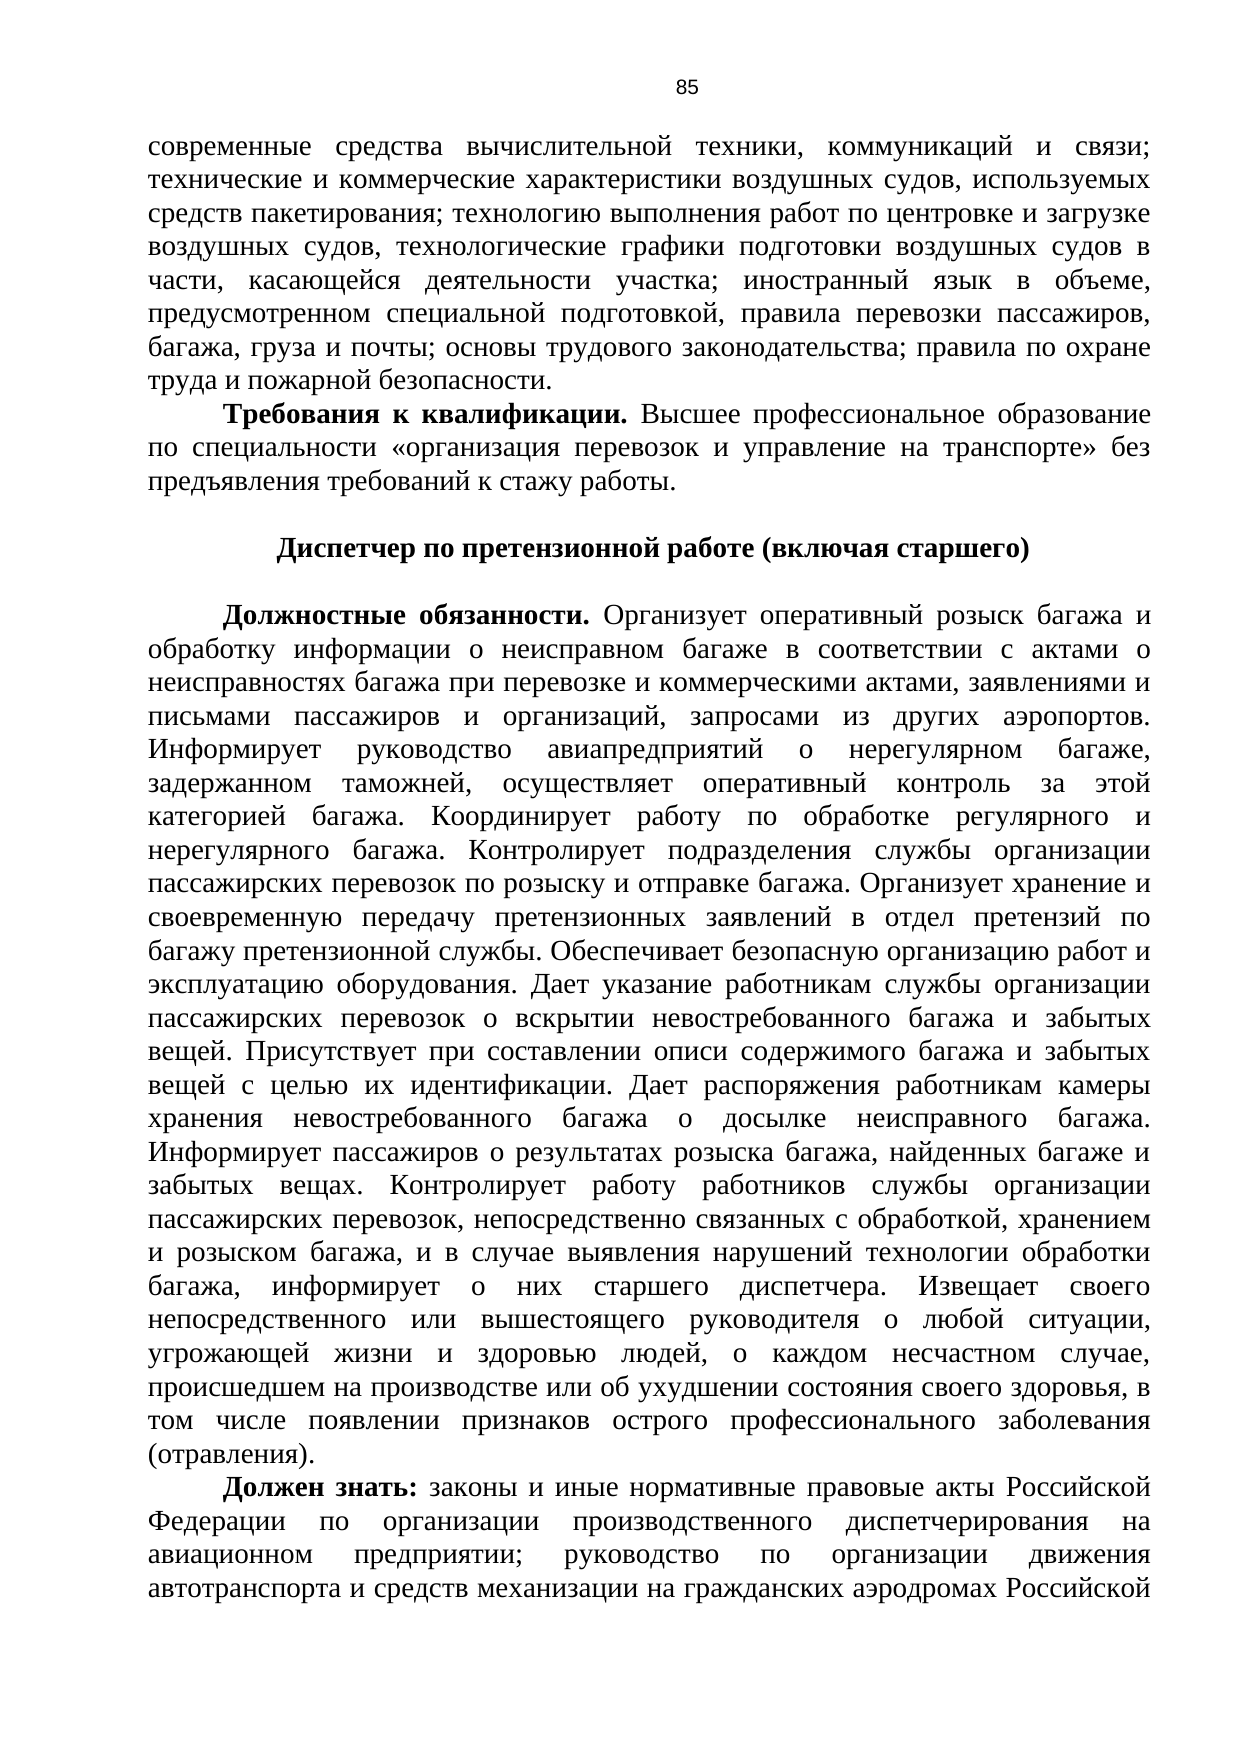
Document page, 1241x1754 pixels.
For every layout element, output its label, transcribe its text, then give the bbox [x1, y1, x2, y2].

subtitle Диспетчер по претензионной работе (включая старшего) [148, 530, 1152, 564]
text Требования к квалификации. Высшее профессиональное образование по специальности «организация перевозок и управление на транспорте» без предъявления требований к стажу работы. [148, 396, 1152, 497]
text Должностные обязанности. Организует оперативный розыск багажа и обработку информации о неисправном багаже в соответствии с актами о неисправностях багажа при перевозке и коммерческими актами, заявлениями и письмами пассажиров и организаций, запросами из других аэропортов. Информирует руководство авиапредприятий о нерегулярном багаже, задержанном таможней, осуществляет оперативный контроль за этой категорией багажа. Координирует работу по обработке регулярного и нерегулярного багажа. Контролирует подразделения службы организации пассажирских перевозок по розыску и отправке багажа. Организует хранение и своевременную передачу претензионных заявлений в отдел претензий по багажу претензионной службы. Обеспечивает безопасную организацию работ и эксплуатацию оборудования. Дает указание работникам службы организации пассажирских перевозок о вскрытии невостребованного багажа и забытых вещей. Присутствует при составлении описи содержимого багажа и забытых вещей с целью их идентификации. Дает распоряжения работникам камеры хранения невостребованного багажа о досылке неисправного багажа. Информирует пассажиров о результатах розыска багажа, найденных багаже и забытых вещах. Контролирует работу работников службы организации пассажирских перевозок, непосредственно связанных с обработкой, хранением и розыском багажа, и в случае выявления нарушений технологии обработки багажа, информирует о них старшего диспетчера. Извещает своего непосредственного или вышестоящего руководителя о любой ситуации, угрожающей жизни и здоровью людей, о каждом несчастном случае, происшедшем на производстве или об ухудшении состояния своего здоровья, в том числе появлении признаков острого профессионального заболевания (отравления). [148, 597, 1152, 1469]
text современные средства вычислительной техники, коммуникаций и связи; технические и коммерческие характеристики воздушных судов, используемых средств пакетирования; технологию выполнения работ по центровке и загрузке воздушных судов, технологические графики подготовки воздушных судов в части, касающейся деятельности участка; иностранный язык в объеме, предусмотренном специальной подготовкой, правила перевозки пассажиров, багажа, груза и почты; основы трудового законодательства; правила по охране труда и пожарной безопасности. [148, 128, 1152, 396]
text Должен знать: законы и иные нормативные правовые акты Российской Федерации по организации производственного диспетчерирования на авиационном предприятии; руководство по организации движения автотранспорта и средств механизации на гражданских аэродромах Российской [148, 1469, 1152, 1603]
